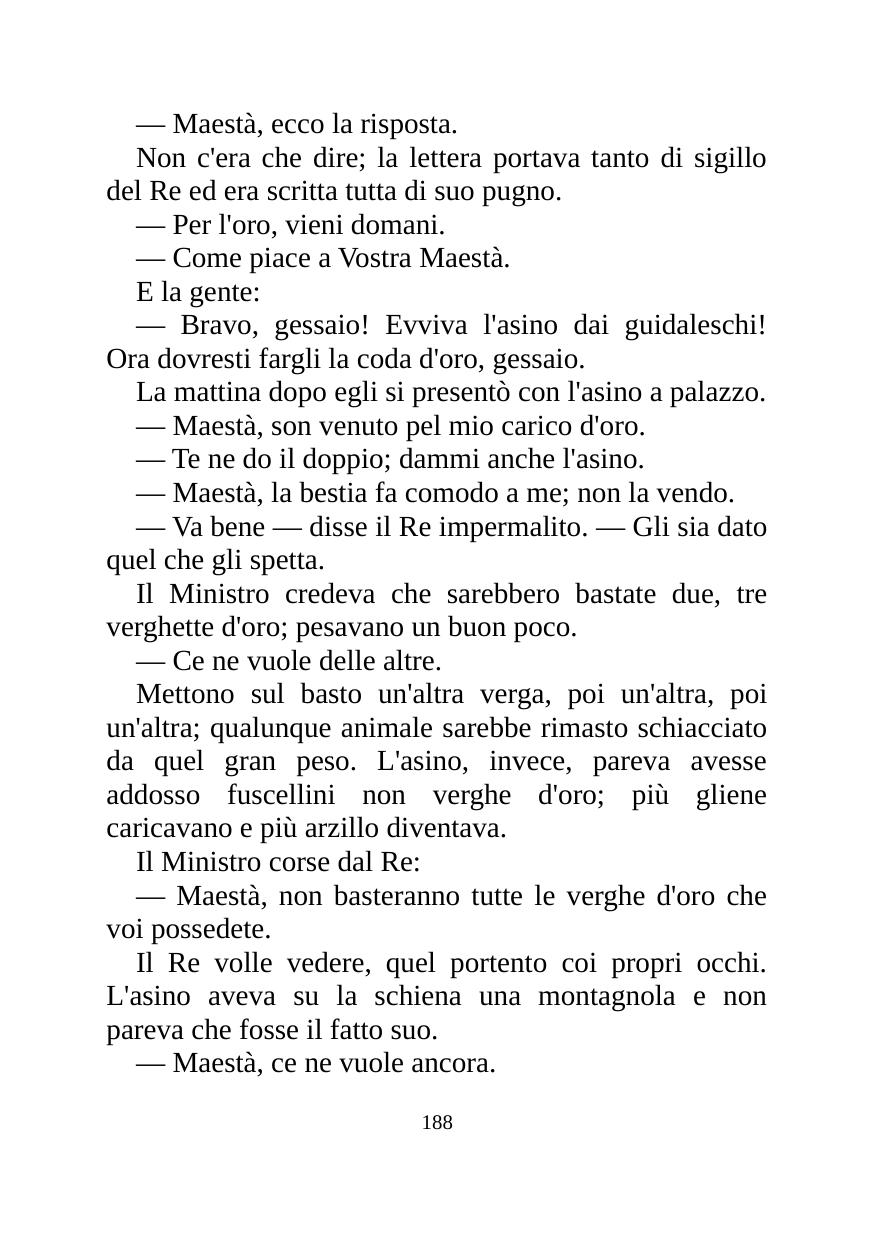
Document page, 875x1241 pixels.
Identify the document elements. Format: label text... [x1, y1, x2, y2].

text — Te ne do il doppio; dammi anche l'asino. [106, 442, 768, 475]
text — Maestà, non basteranno tutte le verghe d'oro che voi possedete. [106, 878, 768, 945]
text — Come piace a Vostra Maestà. [106, 240, 768, 274]
text — Maestà, son venuto pel mio carico d'oro. [106, 408, 768, 442]
text E la gente: [106, 274, 768, 307]
text — Per l'oro, vieni domani. [106, 207, 768, 240]
text — Maestà, ce ne vuole ancora. [106, 1045, 768, 1079]
text — Maestà, la bestia fa comodo a me; non la vendo. [106, 475, 768, 509]
text — Bravo, gessaio! Evviva l'asino dai guidaleschi! Ora dovresti fargli la coda d'oro, gessaio. [106, 307, 768, 374]
text Non c'era che dire; la lettera portava tanto di sigillo del Re ed era scritta tutta di suo pugno. [106, 140, 768, 207]
text La mattina dopo egli si presentò con l'asino a palazzo. [106, 374, 768, 408]
text Il Ministro corse dal Re: [106, 844, 768, 878]
text — Va bene — disse il Re impermalito. — Gli sia dato quel che gli spetta. [106, 509, 768, 576]
text — Maestà, ecco la risposta. [106, 106, 768, 140]
text Il Re volle vedere, quel portento coi propri occhi. L'asino aveva su la schiena una montagnola e non pareva che fosse il fatto suo. [106, 945, 768, 1045]
text — Ce ne vuole delle altre. [106, 643, 768, 676]
text Mettono sul basto un'altra verga, poi un'altra, poi un'altra; qualunque animale sarebbe rimasto schiacciato da quel gran peso. L'asino, invece, pareva avesse addosso fuscellini non verghe d'oro; più gliene caricavano e più arzillo diventava. [106, 676, 768, 844]
text Il Ministro credeva che sarebbero bastate due, tre verghette d'oro; pesavano un buon poco. [106, 576, 768, 643]
